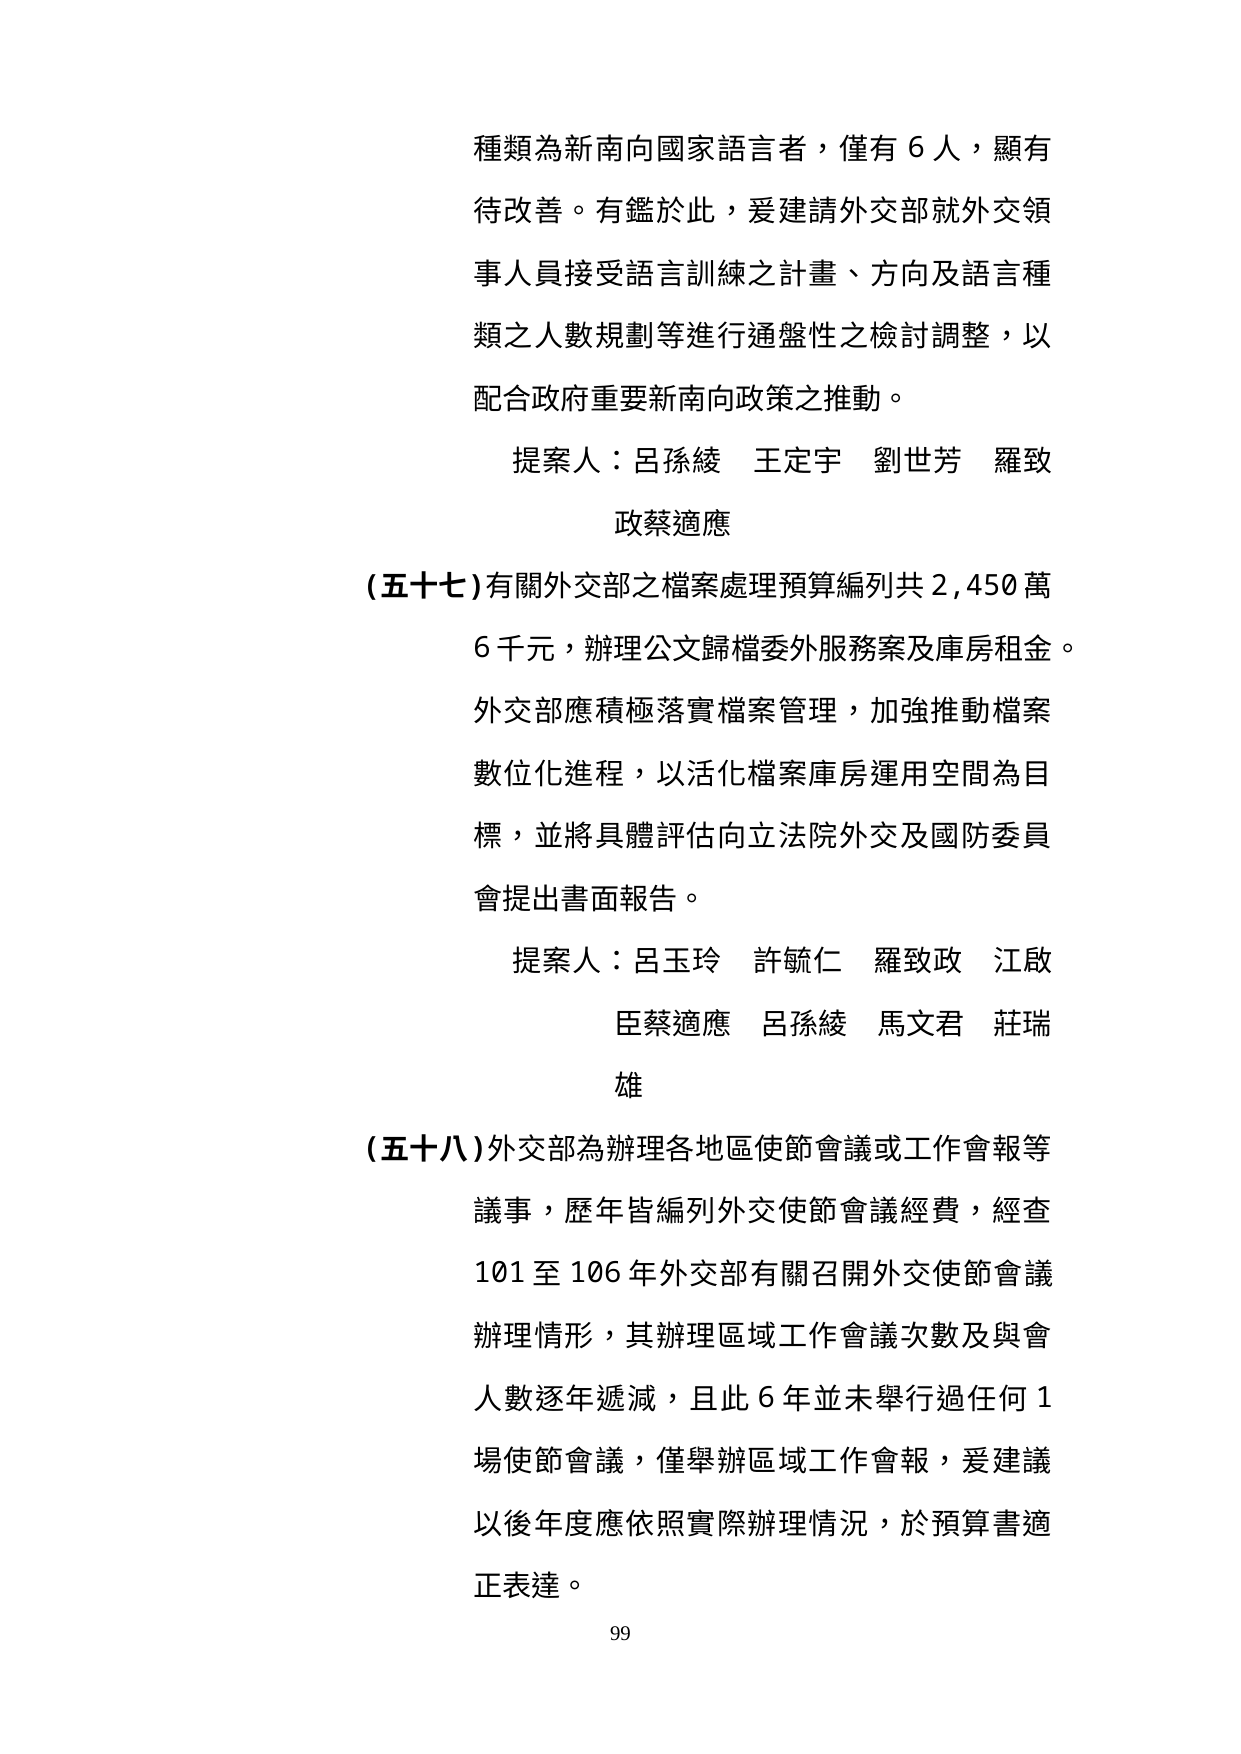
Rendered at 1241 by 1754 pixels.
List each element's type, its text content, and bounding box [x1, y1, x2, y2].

text 提案人：呂孫綾 王定宇 劉世芳 羅致政蔡適應 [512, 417, 1053, 542]
text 提案人：呂玉玲 許毓仁 羅致政 江啟臣蔡適應 呂孫綾 馬文君 莊瑞雄 [512, 917, 1053, 1105]
text (五十八)外交部為辦理各地區使節會議或工作會報等議事，歷年皆編列外交使節會議經費，經查101至106年外交部有關召開外交使節會議辦理情形，其辦理區域工作會議次數及與會人數逐年遞減，且此6年並未舉行過任何1場使節會議，僅舉辦區域工作會報，爰建議以後年度應依照實際辦理情況，於預算書適正表達。 [362, 1105, 1053, 1605]
text (五十七)有關外交部之檔案處理預算編列共2,450萬6千元，辦理公文歸檔委外服務案及庫房租金。外交部應積極落實檔案管理，加強推動檔案數位化進程，以活化檔案庫房運用空間為目標，並將具體評估向立法院外交及國防委員會提出書面報告。 [362, 542, 1053, 917]
text 種類為新南向國家語言者，僅有6人，顯有待改善。有鑑於此，爰建請外交部就外交領事人員接受語言訓練之計畫、方向及語言種類之人數規劃等進行通盤性之檢討調整，以配合政府重要新南向政策之推動。 [362, 105, 1053, 417]
